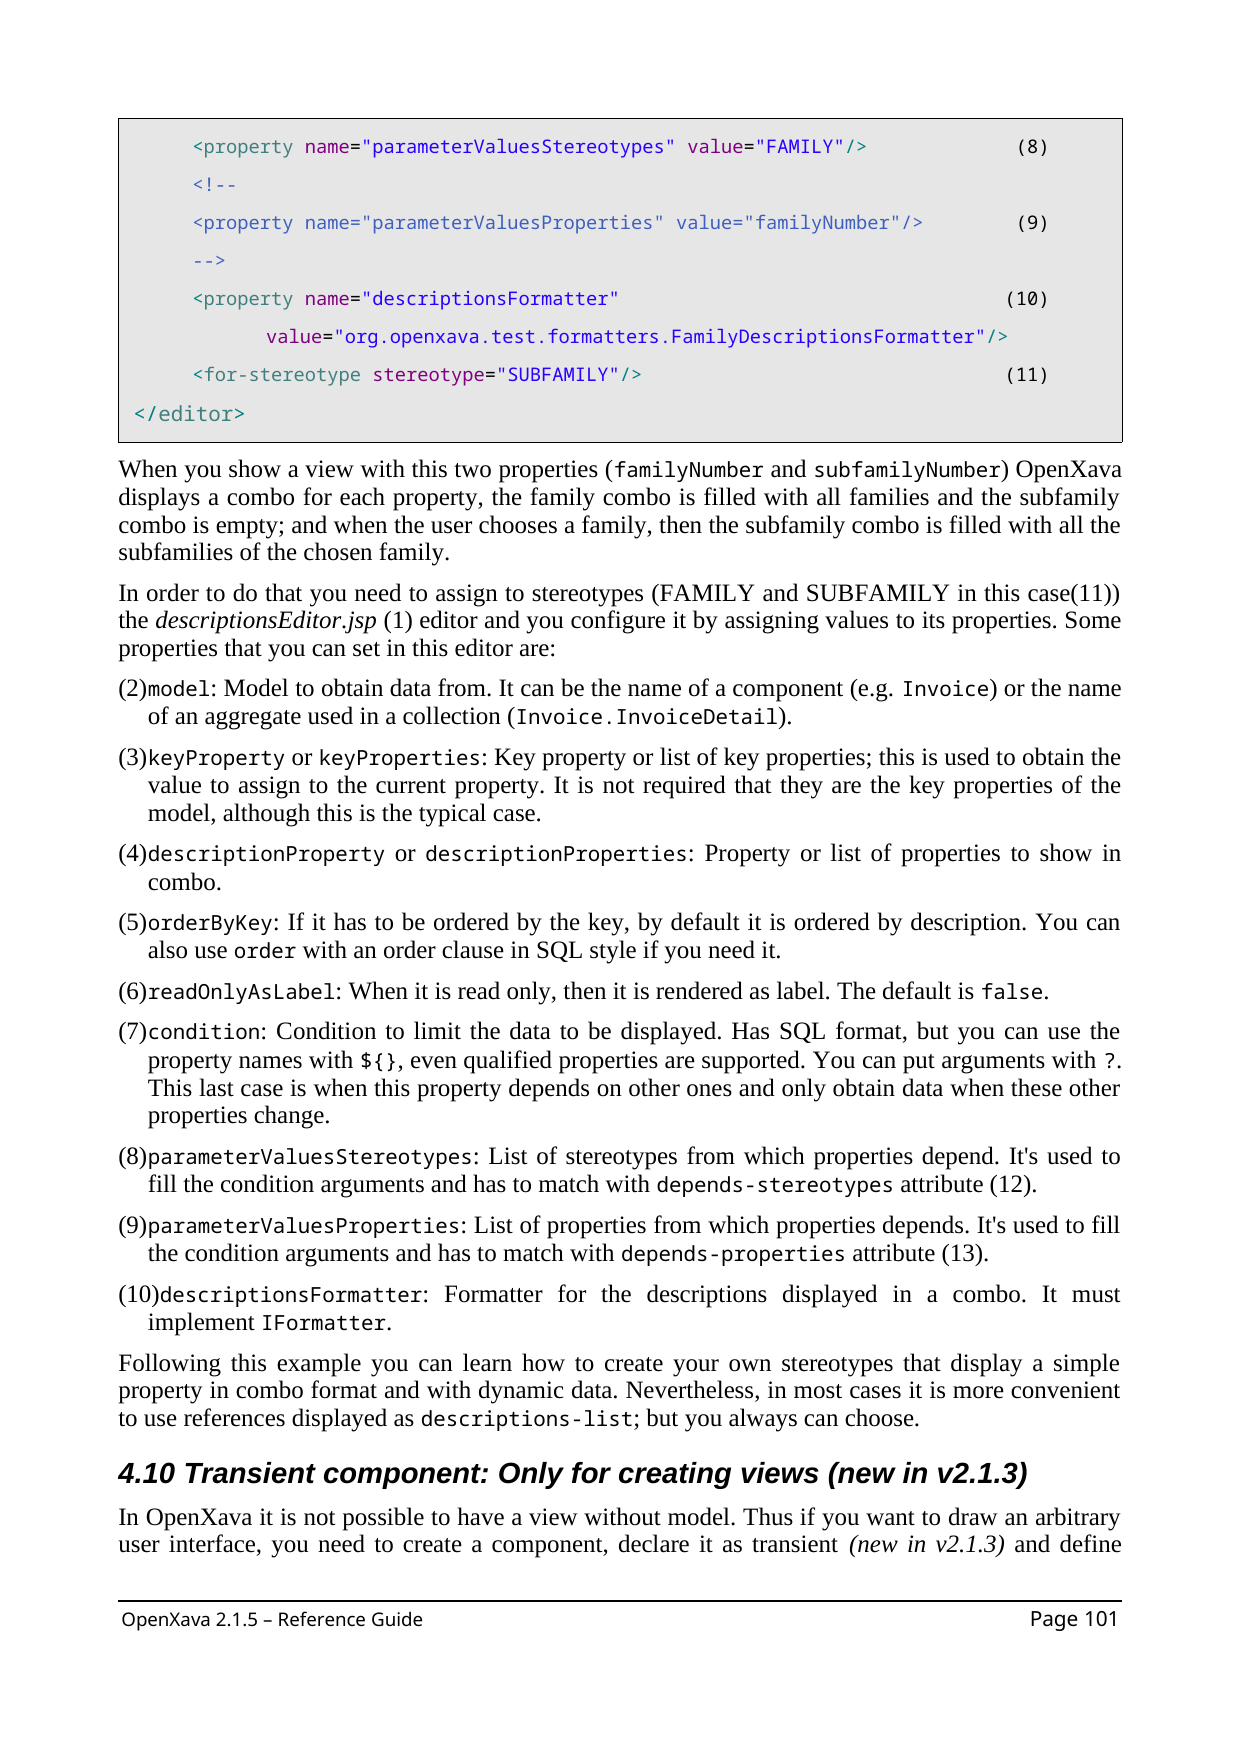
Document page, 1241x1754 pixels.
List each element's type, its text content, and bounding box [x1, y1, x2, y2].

list descriptionProperty or descriptionProperties: Property or list of properties to show in combo. [118, 839, 1122, 895]
text <property name="parameterValuesStereotypes" value="FAMILY"/> (8) [119, 119, 1122, 156]
text <property name="descriptionsFormatter" (10) [119, 270, 1122, 308]
list readOnlyAsLabel: When it is read only, then it is rendered as label. The default is false. [118, 977, 1122, 1005]
list parameterValuesProperties: List of properties from which properties depends. It's used to fill the condition arguments and has to match with depends-properties attribute (13). [118, 1211, 1122, 1267]
text When you show a view with this two properties (familyNumber and subfamilyNumber) OpenXava displays a combo for each property, the family combo is filled with all families and the subfamily combo is empty; and when the user chooses a family, then the subfamily combo is filled with all the subfamilies of the chosen family. [118, 455, 1122, 566]
text --> [119, 232, 1122, 270]
list condition: Condition to limit the data to be displayed. Has SQL format, but you can use the property names with ${}, even qualified properties are supported. You can put arguments with ?. This last case is when this property depends on other ones and only obtain data when these other properties change. [118, 1017, 1122, 1129]
text <property name="parameterValuesProperties" value="familyNumber"/> (9) [119, 194, 1122, 232]
subtitle Transient component: Only for creating views (new in v2.1.3) [118, 1457, 1122, 1490]
list parameterValuesStereotypes: List of stereotypes from which properties depend. It's used to fill the condition arguments and has to match with depends-stereotypes attribute (12). [118, 1142, 1122, 1198]
text <!-- [119, 156, 1122, 194]
text value="org.openxava.test.formatters.FamilyDescriptionsFormatter"/> [119, 308, 1122, 346]
text </editor> [119, 384, 1122, 442]
text In OpenXava it is not possible to have a view without model. Thus if you want to draw an arbitrary user interface, you need to create a component, declare it as transient (new in v2.1.3) and define [118, 1503, 1122, 1558]
text Following this example you can learn how to create your own stereotypes that display a simple property in combo format and with dynamic data. Nevertheless, in most cases it is more convenient to use references displayed as descriptions-list; but you always can choose. [118, 1349, 1122, 1432]
text In order to do that you need to assign to stereotypes (FAMILY and SUBFAMILY in this case(11)) the descriptionsEditor.jsp (1) editor and you configure it by assigning values to its properties. Some properties that you can set in this editor are: [118, 579, 1122, 662]
list model: Model to obtain data from. It can be the name of a component (e.g. Invoice) or the name of an aggregate used in a collection (Invoice.InvoiceDetail). [118, 674, 1122, 731]
text <for-stereotype stereotype="SUBFAMILY"/> (11) [119, 346, 1122, 384]
list orderByKey: If it has to be ordered by the key, by default it is ordered by description. You can also use order with an order clause in SQL style if you need it. [118, 908, 1122, 964]
list keyProperty or keyProperties: Key property or list of key properties; this is used to obtain the value to assign to the current property. It is not required that they are the key properties of the model, although this is the typical case. [118, 743, 1122, 827]
list descriptionsFormatter: Formatter for the descriptions displayed in a combo. It must implement IFormatter. [118, 1280, 1122, 1336]
